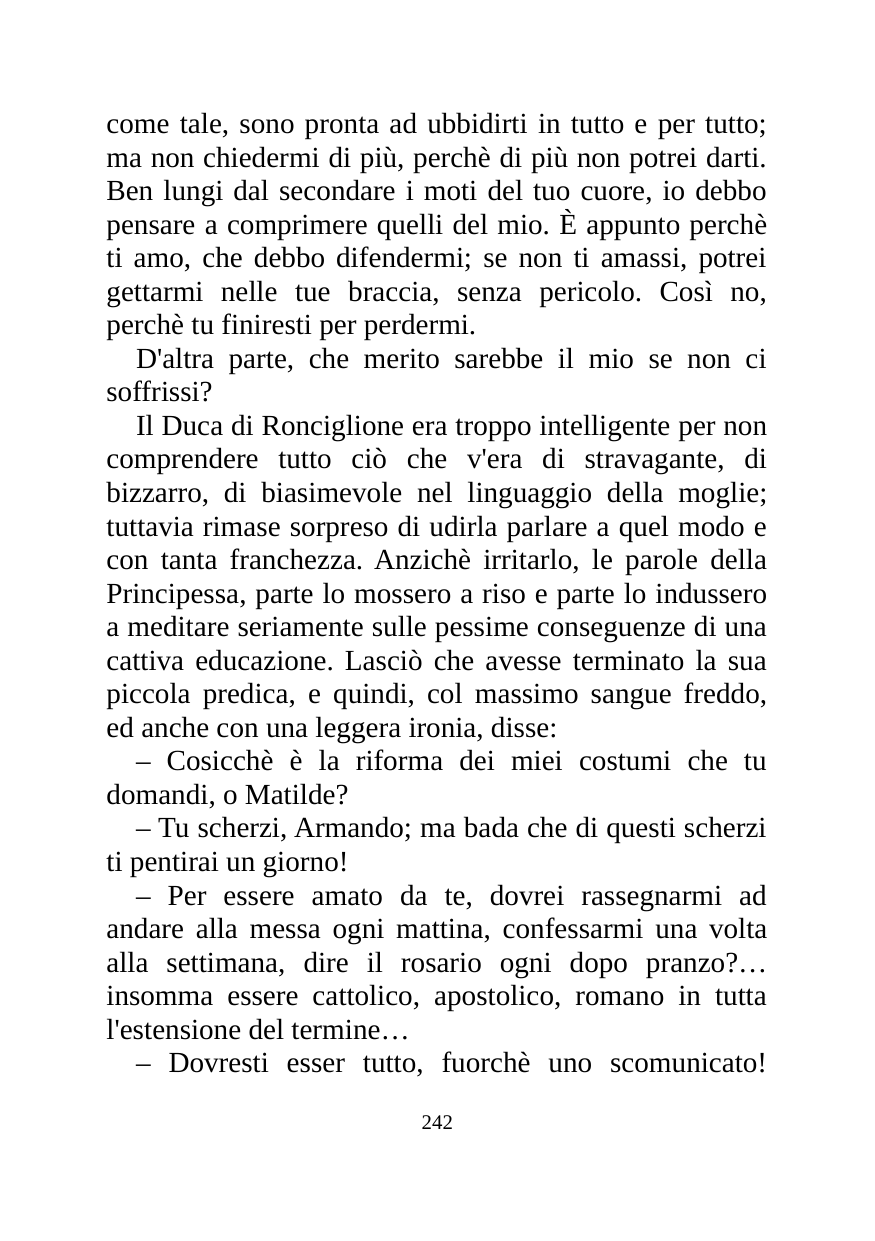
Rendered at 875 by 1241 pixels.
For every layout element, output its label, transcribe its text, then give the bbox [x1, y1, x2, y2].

text – Tu scherzi, Armando; ma bada che di questi scherzi ti pentirai un giorno! [106, 811, 768, 878]
text D'altra parte, che merito sarebbe il mio se non ci soffrissi? [106, 341, 768, 408]
text – Per essere amato da te, dovrei rassegnarmi ad andare alla messa ogni mattina, confessarmi una volta alla settimana, dire il rosario ogni dopo pranzo?… insomma essere cattolico, apostolico, romano in tutta l'estensione del termine… [106, 878, 768, 1045]
text – Dovresti esser tutto, fuorchè uno scomunicato! [106, 1045, 768, 1079]
text come tale, sono pronta ad ubbidirti in tutto e per tutto; ma non chiedermi di più, perchè di più non potrei darti. Ben lungi dal secondare i moti del tuo cuore, io debbo pensare a comprimere quelli del mio. È appunto perchè ti amo, che debbo difendermi; se non ti amassi, potrei gettarmi nelle tue braccia, senza pericolo. Così no, perchè tu finiresti per perdermi. [106, 106, 768, 341]
text Il Duca di Ronciglione era troppo intelligente per non comprendere tutto ciò che v'era di stravagante, di bizzarro, di biasimevole nel linguaggio della moglie; tuttavia rimase sorpreso di udirla parlare a quel modo e con tanta franchezza. Anzichè irritarlo, le parole della Principessa, parte lo mossero a riso e parte lo indussero a meditare seriamente sulle pessime conseguenze di una cattiva educazione. Lasciò che avesse terminato la sua piccola predica, e quindi, col massimo sangue freddo, ed anche con una leggera ironia, disse: [106, 408, 768, 743]
text – Cosicchè è la riforma dei miei costumi che tu domandi, o Matilde? [106, 743, 768, 811]
